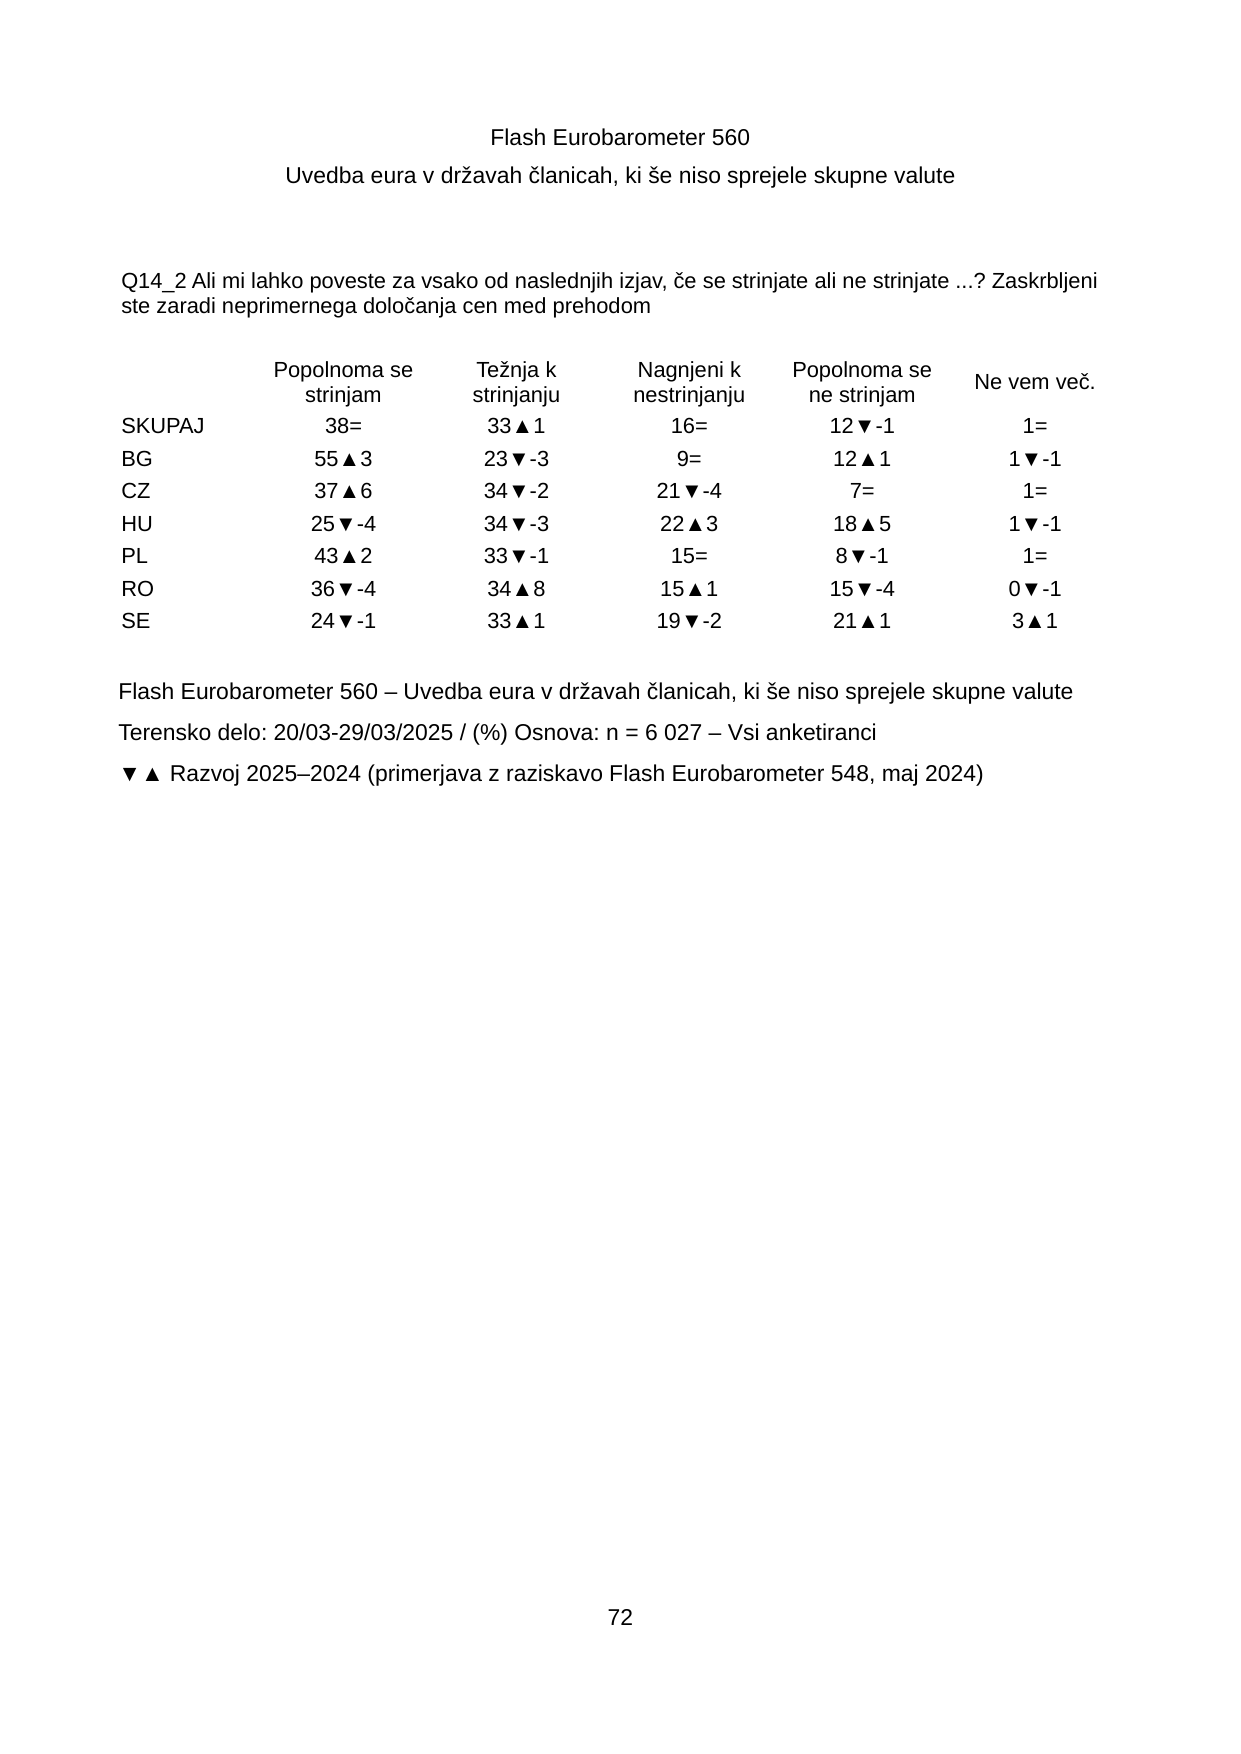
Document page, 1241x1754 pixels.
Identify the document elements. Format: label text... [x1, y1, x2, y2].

table_cell 33▼-1 [430, 540, 603, 572]
table_cell [430, 321, 603, 354]
table_cell 34▲8 [430, 572, 603, 604]
table_cell 18▲5 [776, 507, 948, 539]
table_cell 33▲1 [430, 604, 603, 637]
table_cell 1= [949, 410, 1121, 442]
table_cell 34▼-2 [430, 475, 603, 507]
table_cell 1= [949, 540, 1121, 572]
table_cell 1▼-1 [949, 442, 1121, 475]
table_cell 8▼-1 [776, 540, 948, 572]
table_cell 23▼-3 [430, 442, 603, 475]
table_cell 25▼-4 [257, 507, 430, 539]
table_cell 12▲1 [776, 442, 948, 475]
table_cell 33▲1 [430, 410, 603, 442]
table_cell Nagnjeni k nestrinjanju [603, 354, 776, 410]
table_cell 9= [603, 442, 776, 475]
table_cell Popolnoma se strinjam [257, 354, 430, 410]
table_cell [118, 321, 257, 354]
table_cell 24▼-1 [257, 604, 430, 637]
table_cell [118, 354, 257, 410]
table_cell Ne vem več. [949, 354, 1121, 410]
table_cell 15= [603, 540, 776, 572]
table_cell SKUPAJ [118, 410, 257, 442]
table_cell SE [118, 604, 257, 637]
text Terensko delo: 20/03-29/03/2025 / (%) Osnova: n = 6 027 – Vsi anketiranci [118, 718, 1122, 745]
table_cell 22▲3 [603, 507, 776, 539]
table_cell [603, 321, 776, 354]
table_cell 34▼-3 [430, 507, 603, 539]
text ▼▲ Razvoj 2025–2024 (primerjava z raziskavo Flash Eurobarometer 548, maj 2024) [118, 759, 1122, 786]
table_cell CZ [118, 475, 257, 507]
table_cell 15▼-4 [776, 572, 948, 604]
table_cell BG [118, 442, 257, 475]
table_cell 1▼-1 [949, 507, 1121, 539]
text Flash Eurobarometer 560 – Uvedba eura v državah članicah, ki še niso sprejele skupne valute [118, 678, 1122, 704]
table_cell HU [118, 507, 257, 539]
table_cell 38= [257, 410, 430, 442]
table_cell RO [118, 572, 257, 604]
table_cell 55▲3 [257, 442, 430, 475]
table_header Q14_2 Ali mi lahko poveste za vsako od naslednjih izjav, če se strinjate ali ne strinjate ...? Zaskrbljeni ste zaradi neprimernega določanja cen med prehodom [118, 265, 1121, 321]
table_cell PL [118, 540, 257, 572]
table_cell [949, 321, 1121, 354]
table_cell [776, 321, 948, 354]
table_cell 0▼-1 [949, 572, 1121, 604]
table_cell 16= [603, 410, 776, 442]
table_cell 1= [949, 475, 1121, 507]
table_cell 21▲1 [776, 604, 948, 637]
table_cell 3▲1 [949, 604, 1121, 637]
table_cell 36▼-4 [257, 572, 430, 604]
table_cell Težnja k strinjanju [430, 354, 603, 410]
table_cell 43▲2 [257, 540, 430, 572]
table_cell 37▲6 [257, 475, 430, 507]
table_cell 7= [776, 475, 948, 507]
table_cell Popolnoma se ne strinjam [776, 354, 948, 410]
table_cell 12▼-1 [776, 410, 948, 442]
table_cell 15▲1 [603, 572, 776, 604]
table_cell 21▼-4 [603, 475, 776, 507]
table_cell [257, 321, 430, 354]
table_cell 19▼-2 [603, 604, 776, 637]
